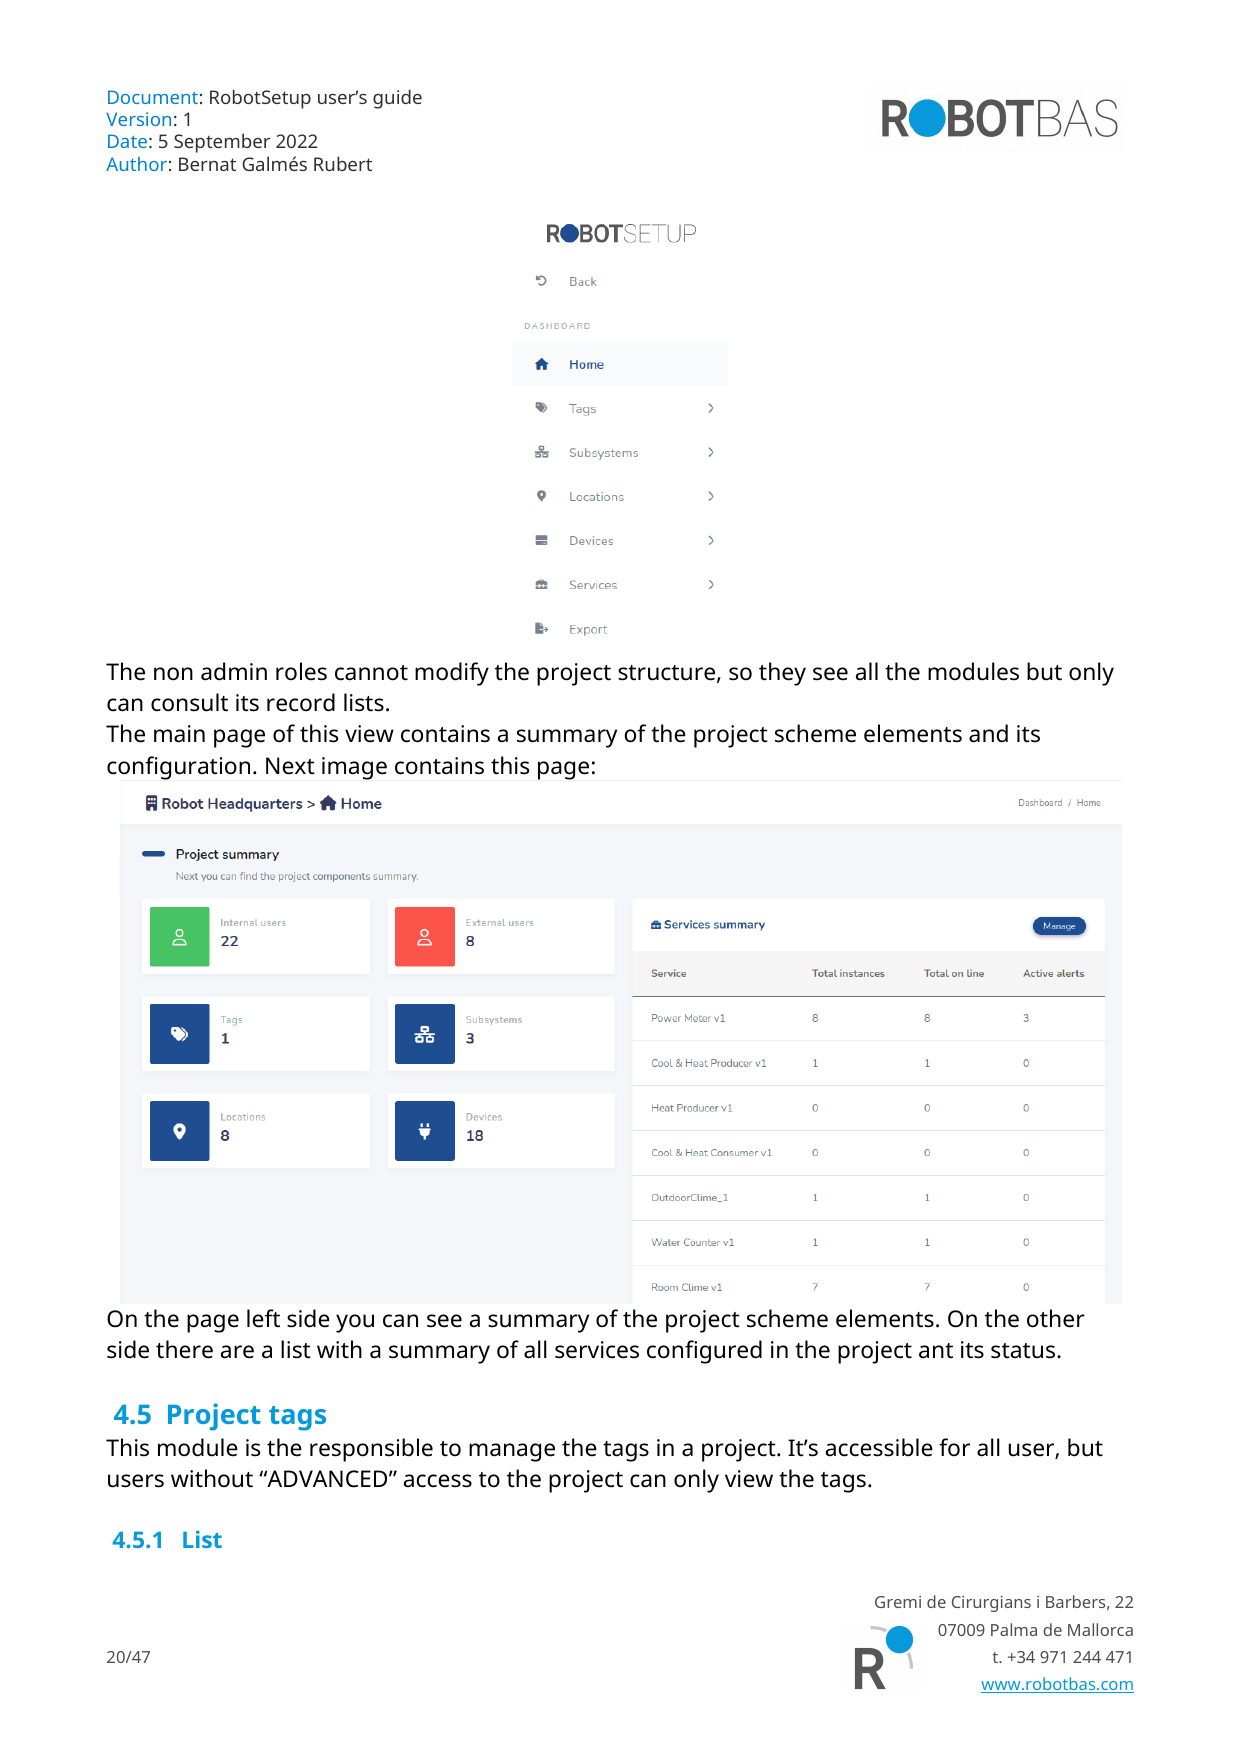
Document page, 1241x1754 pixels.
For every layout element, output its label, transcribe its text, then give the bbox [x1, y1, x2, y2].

subtitle Project tags [106, 1395, 1134, 1432]
text On the page left side you can see a summary of the project scheme elements. On the other side there are a list with a summary of all services configured in the project ant its status. [106, 1304, 1134, 1366]
picture [118, 780, 1123, 1304]
subtitle List [106, 1524, 1134, 1555]
picture [844, 1623, 923, 1692]
text The main page of this view contains a summary of the project scheme elements and its configuration. Next image contains this page: [106, 718, 1134, 781]
picture [869, 86, 1125, 153]
picture [512, 205, 728, 656]
text The non admin roles cannot modify the project structure, so they see all the modules but only can consult its record lists. [106, 656, 1134, 718]
text This module is the responsible to manage the tags in a project. It’s accessible for all user, but users without “ADVANCED” access to the project can only view the tags. [106, 1432, 1134, 1494]
